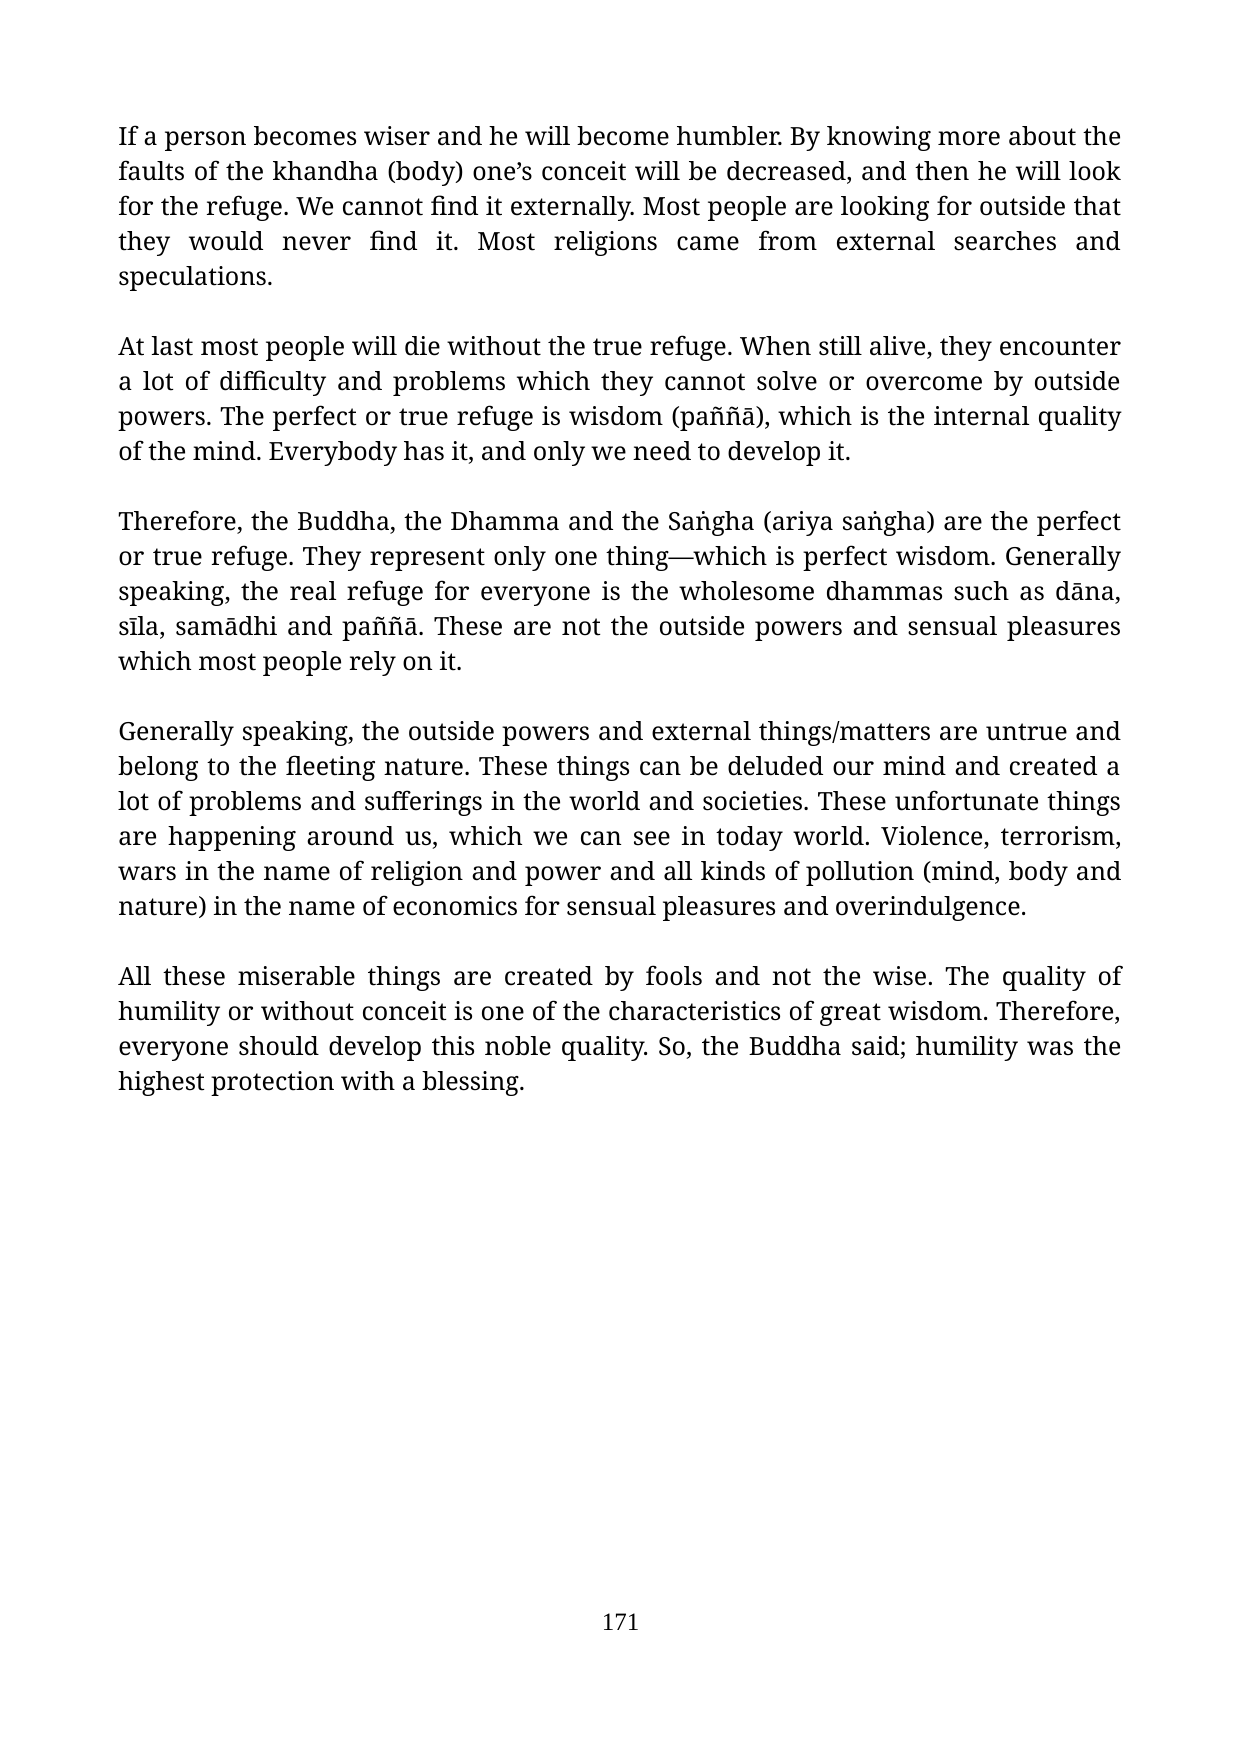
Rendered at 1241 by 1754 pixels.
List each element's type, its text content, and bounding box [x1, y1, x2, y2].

text If a person becomes wiser and he will become humbler. By knowing more about the faults of the khandha (body) one’s conceit will be decreased, and then he will look for the refuge. We cannot find it externally. Most people are looking for outside that they would never find it. Most religions came from external searches and speculations. At last most people will die without the true refuge. When still alive, they encounter a lot of difficulty and problems which they cannot solve or overcome by outside powers. The perfect or true refuge is wisdom (paññā), which is the internal quality of the mind. Everybody has it, and only we need to develop it. Therefore, the Buddha, the Dhamma and the Saṅgha (ariya saṅgha) are the perfect or true refuge. They represent only one thing—which is perfect wisdom. Generally speaking, the real refuge for everyone is the wholesome dhammas such as dāna, sīla, samādhi and paññā. These are not the outside powers and sensual pleasures which most people rely on it. Generally speaking, the outside powers and external things/matters are untrue and belong to the fleeting nature. These things can be deluded our mind and created a lot of problems and sufferings in the world and societies. These unfortunate things are happening around us, which we can see in today world. Violence, terrorism, wars in the name of religion and power and all kinds of pollution (mind, body and nature) in the name of economics for sensual pleasures and overindulgence. All these miserable things are created by fools and not the wise. The quality of humility or without conceit is one of the characteristics of great wisdom. Therefore, everyone should develop this noble quality. So, the Buddha said; humility was the highest protection with a blessing. [118, 118, 1122, 1098]
